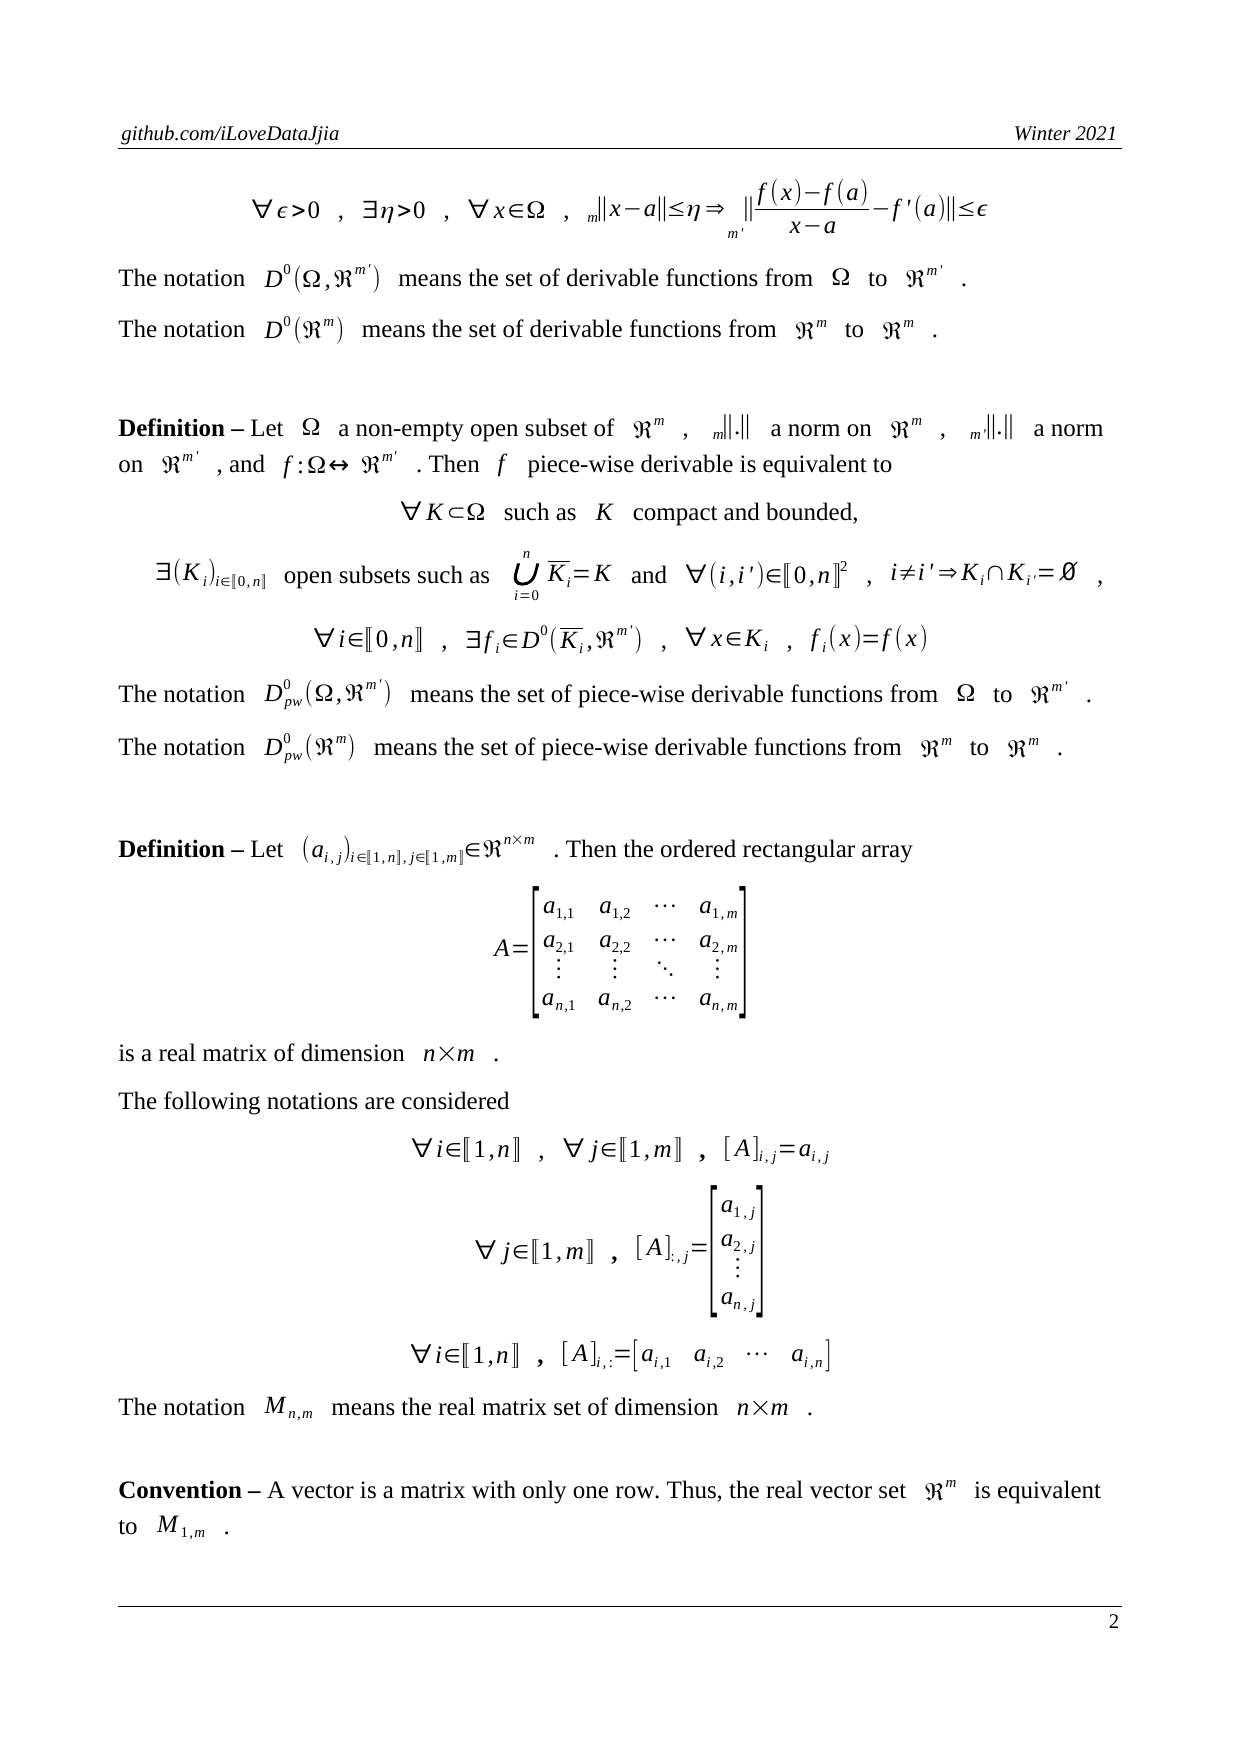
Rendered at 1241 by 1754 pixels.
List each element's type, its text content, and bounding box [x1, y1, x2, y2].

text Convention – A vector is a matrix with only one row. Thus, the real vector setis equivalent to. [118, 1474, 1122, 1541]
text The following notations are considered [118, 1086, 1122, 1115]
text ,,, [118, 622, 1122, 657]
text Definition – Let. Then the ordered rectangular array [118, 831, 1122, 866]
text such ascompact and bounded, [118, 497, 1122, 526]
text The notationmeans the set of piece-wise derivable functions fromto. [118, 676, 1122, 711]
text The notationmeans the set of derivable functions fromto. [118, 312, 1122, 345]
text The notationmeans the set of piece-wise derivable functions fromto. [118, 729, 1122, 764]
text Definition – Leta non-empty open subset of, a norm on, a norm on, and. Thenpiece-wise derivable is equivalent to [118, 412, 1122, 479]
text , [118, 1184, 1122, 1319]
text The notationmeans the set of derivable functions fromto. [118, 261, 1122, 294]
text ,, [118, 1134, 1122, 1165]
text , [118, 1337, 1122, 1372]
text is a real matrix of dimension. [118, 1038, 1122, 1067]
text The notationmeans the real matrix set of dimension. [118, 1391, 1122, 1455]
text ,,, [118, 178, 1122, 242]
text open subsets such asand,, [118, 545, 1122, 603]
